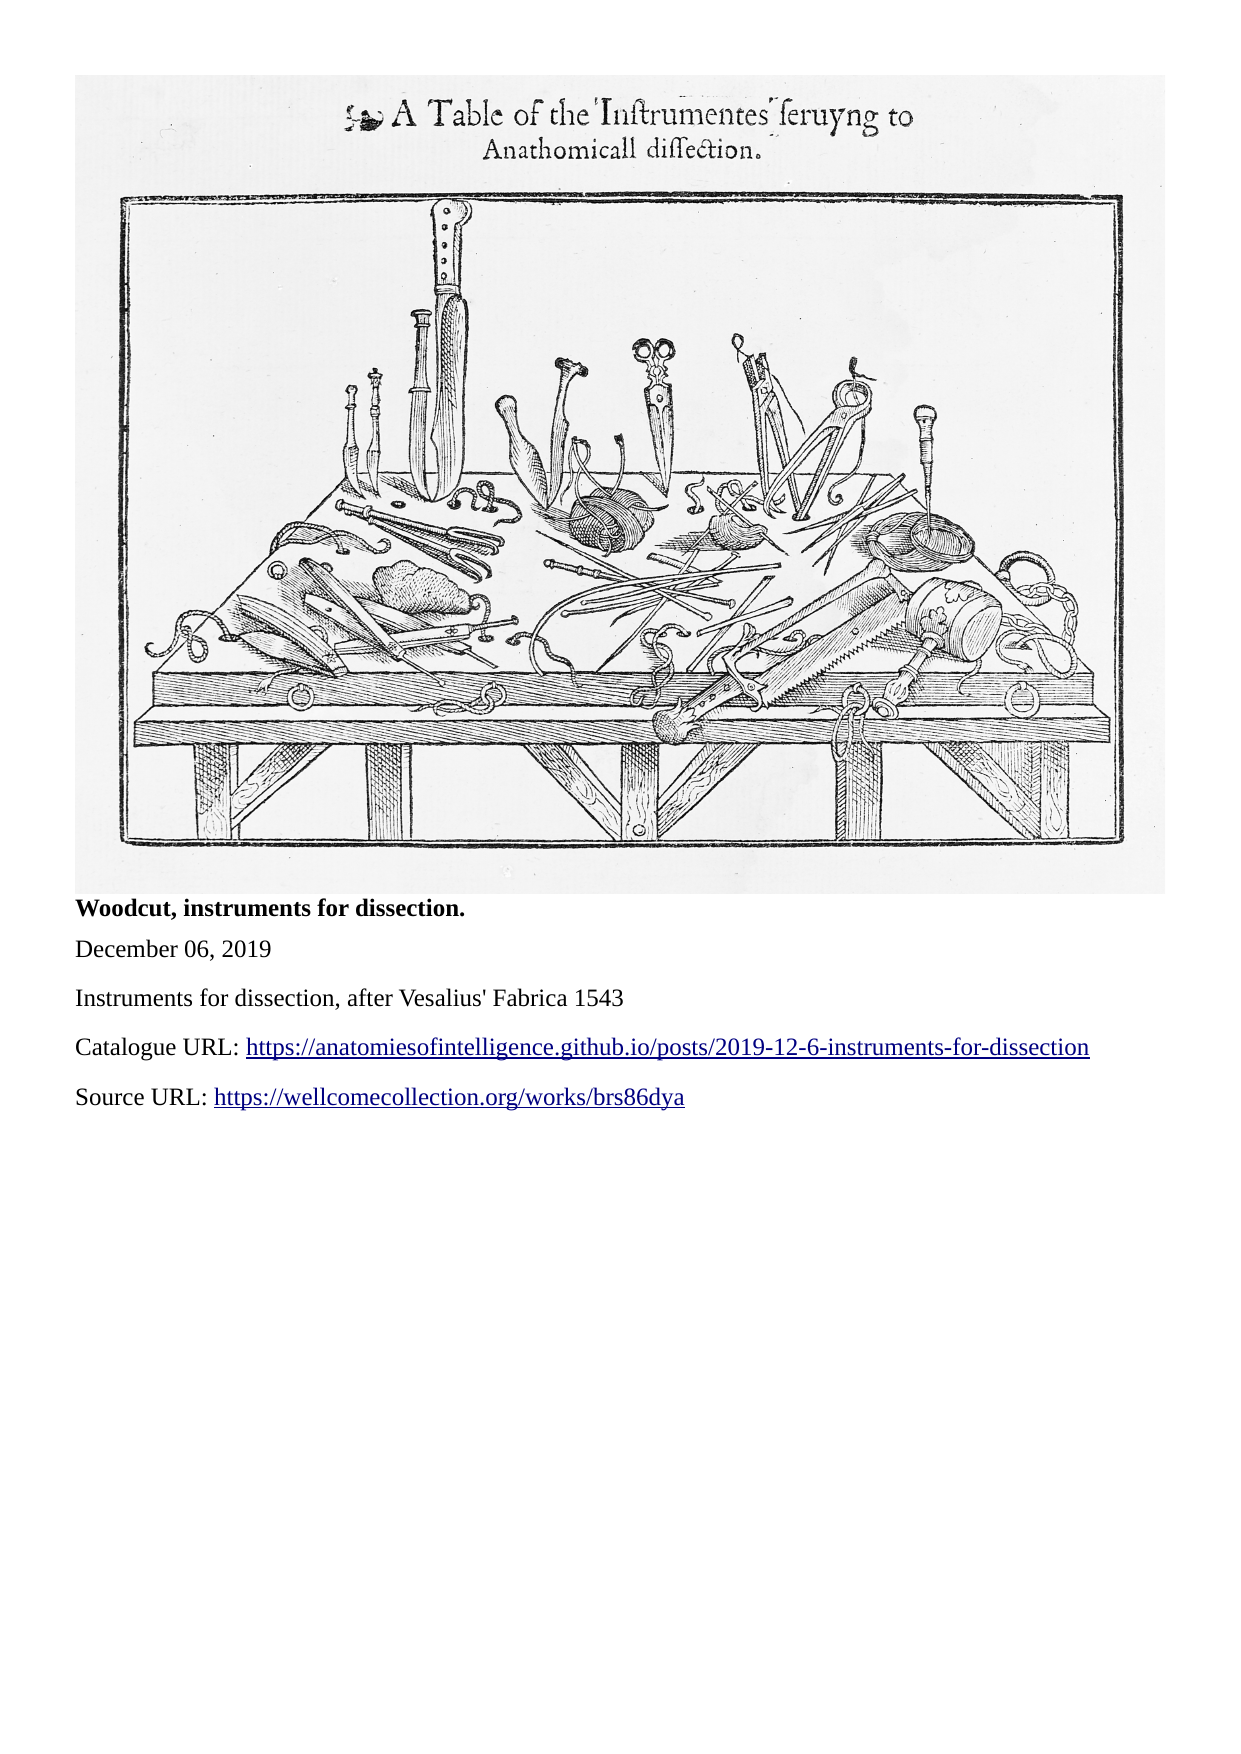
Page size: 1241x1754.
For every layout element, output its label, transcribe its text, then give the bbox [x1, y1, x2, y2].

subtitle Woodcut, instruments for dissection. [75, 894, 1165, 922]
text Catalogue URL: https://anatomiesofintelligence.github.io/posts/2019-12-6-instruments-for-dissection [75, 1032, 1165, 1061]
text Source URL: https://wellcomecollection.org/works/brs86dya [75, 1082, 1165, 1110]
picture [75, 75, 1166, 894]
text December 06, 2019 [75, 934, 1165, 963]
text Instruments for dissection, after Vesalius' Fabrica 1543 [75, 983, 1165, 1012]
